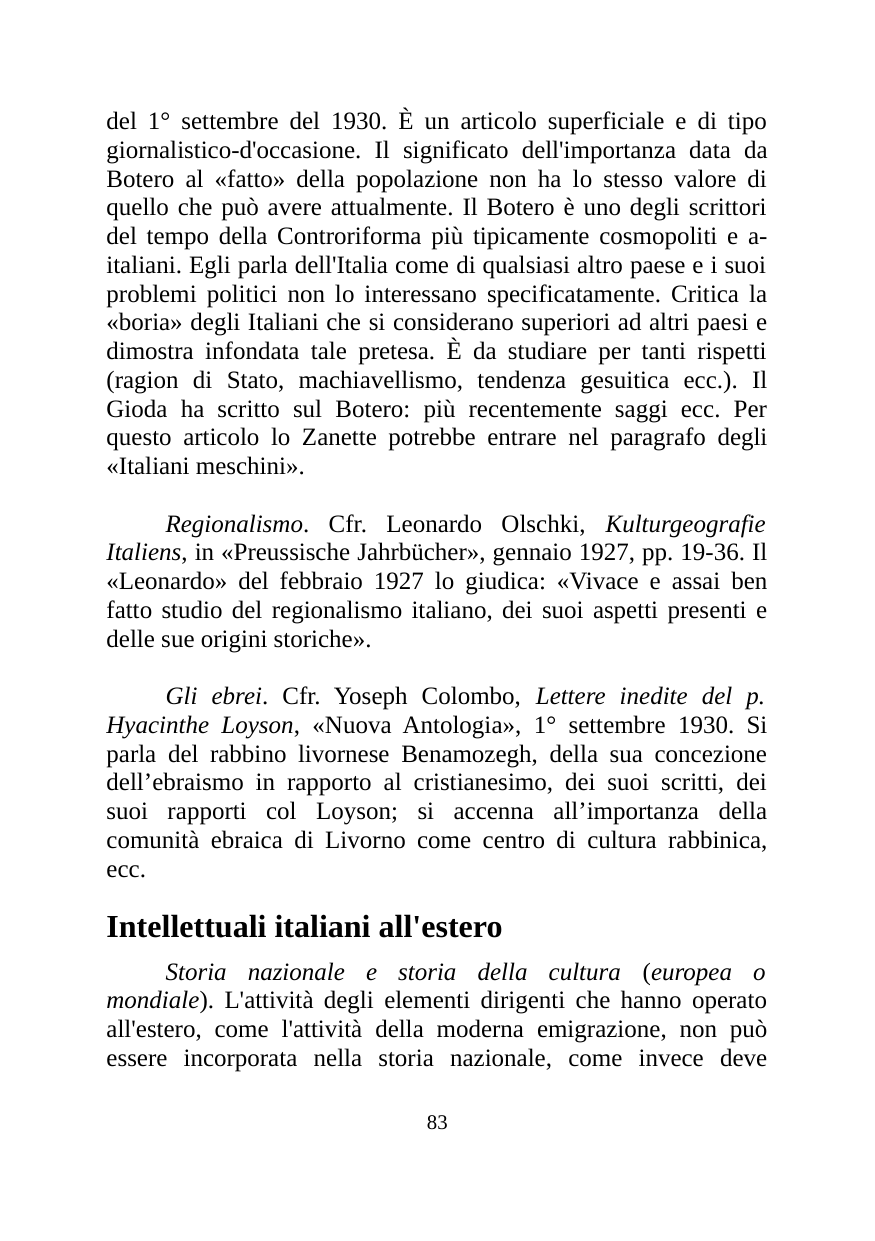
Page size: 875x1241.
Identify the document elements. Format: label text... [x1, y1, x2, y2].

text Storia nazionale e storia della cultura (europea o mondiale). L'attività degli elementi dirigenti che hanno operato all'estero, come l'attività della moderna emigrazione, non può essere incorporata nella storia nazionale, come invece deve [106, 957, 768, 1072]
subtitle Intellettuali italiani all'estero [106, 907, 768, 944]
text Regionalismo. Cfr. Leonardo Olschki, Kulturgeografie Italiens, in «Preussische Jahrbücher», gennaio 1927, pp. 19-36. Il «Leonardo» del febbraio 1927 lo giudica: «Vivace e assai ben fatto studio del regionalismo italiano, dei suoi aspetti presenti e delle sue origini storiche». [106, 509, 768, 652]
text del 1° settembre del 1930. È un articolo superficiale e di tipo giornalistico-d'occasione. Il significato dell'importanza data da Botero al «fatto» della popolazione non ha lo stesso valore di quello che può avere attualmente. Il Botero è uno degli scrittori del tempo della Controriforma più tipicamente cosmopoliti e a-italiani. Egli parla dell'Italia come di qualsiasi altro paese e i suoi problemi politici non lo interessano specificatamente. Critica la «boria» degli Italiani che si considerano superiori ad altri paesi e dimostra infondata tale pretesa. È da studiare per tanti rispetti (ragion di Stato, machiavellismo, tendenza gesuitica ecc.). Il Gioda ha scritto sul Botero: più recentemente saggi ecc. Per questo articolo lo Zanette potrebbe entrare nel paragrafo degli «Italiani meschini». [106, 106, 768, 480]
text Gli ebrei. Cfr. Yoseph Colombo, Lettere inedite del p. Hyacinthe Loyson, «Nuova Antologia», 1° settembre 1930. Si parla del rabbino livornese Benamozegh, della sua concezione dell’ebraismo in rapporto al cristianesimo, dei suoi scritti, dei suoi rapporti col Loyson; si accenna all’importanza della comunità ebraica di Livorno come centro di cultura rabbinica, ecc. [106, 681, 768, 882]
